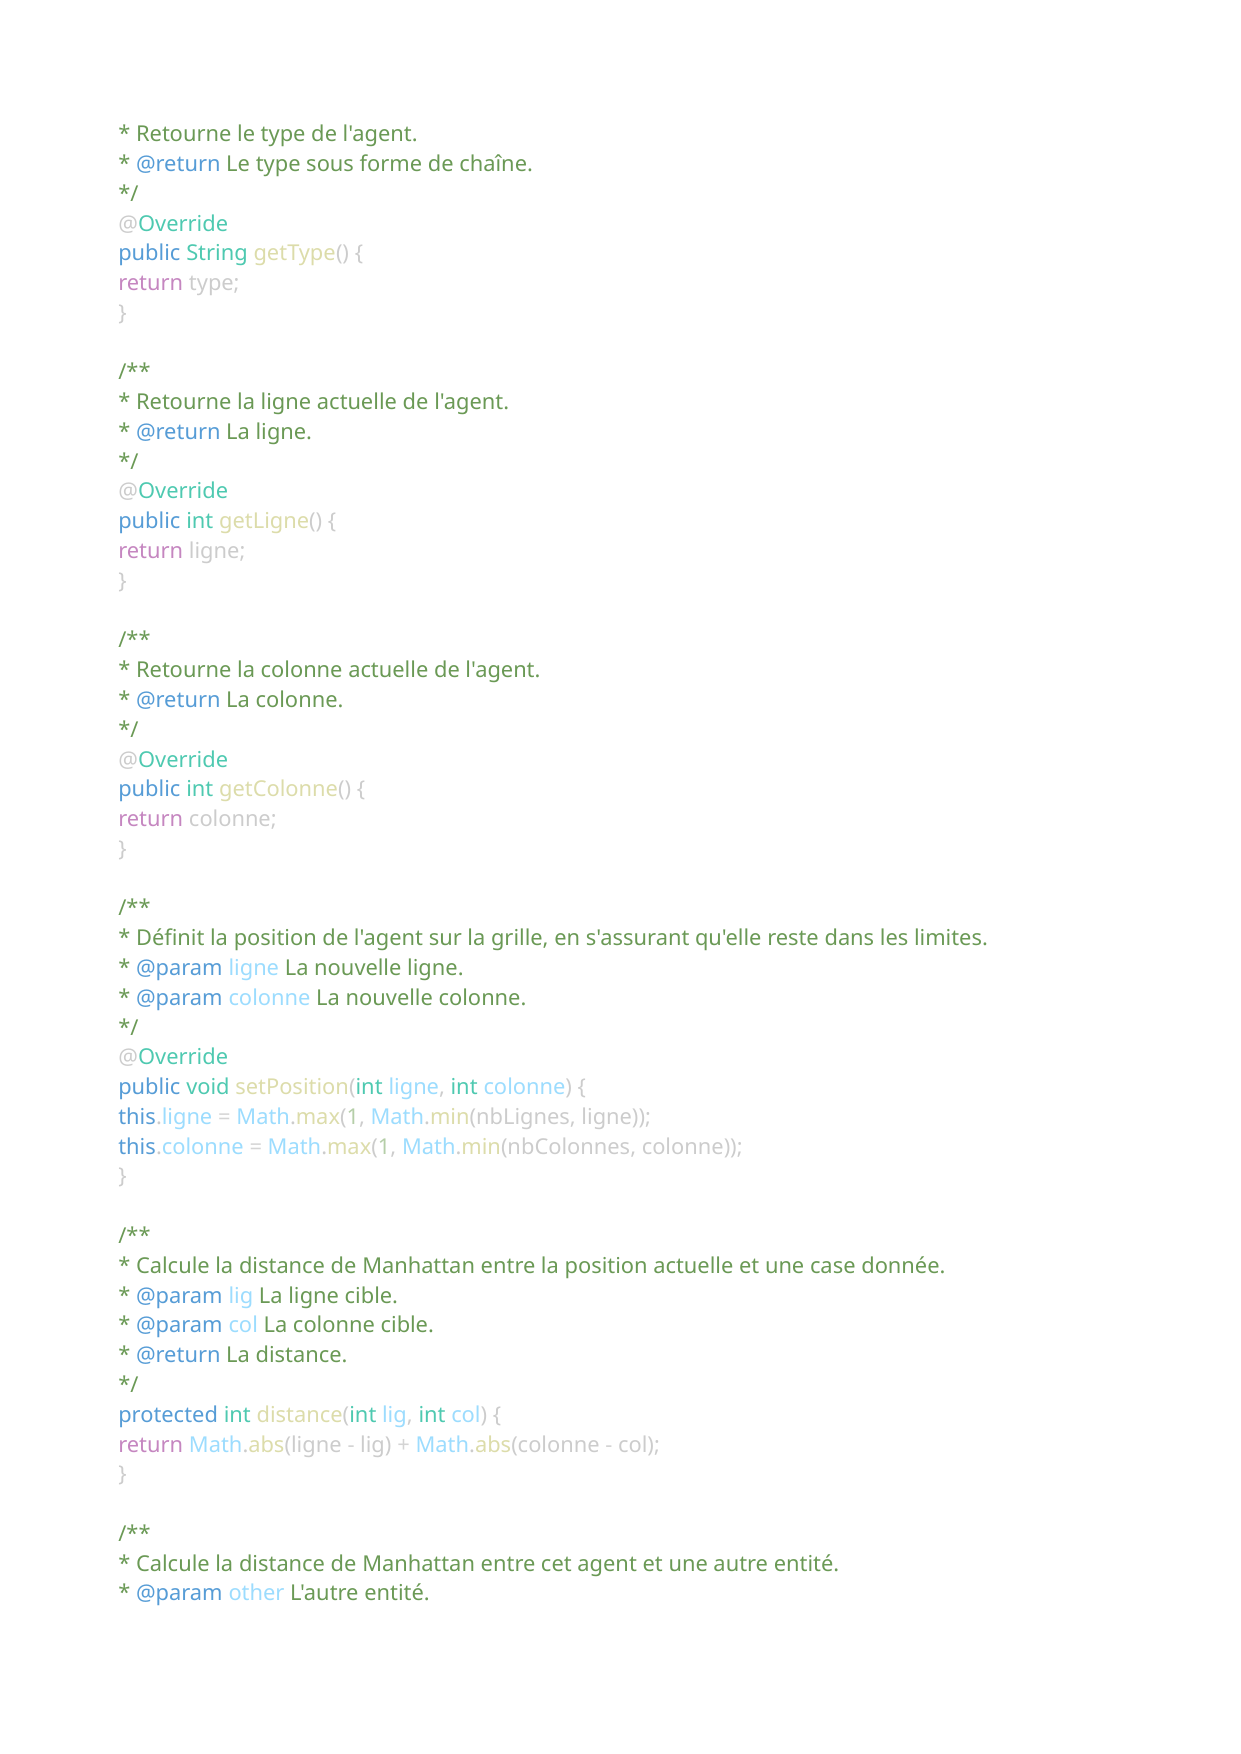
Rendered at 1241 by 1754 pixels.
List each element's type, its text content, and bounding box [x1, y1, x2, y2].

text return type; [118, 267, 1122, 297]
text @Override [118, 743, 1122, 773]
text * @param other L'autre entité. [118, 1577, 1122, 1607]
text * @param ligne La nouvelle ligne. [118, 952, 1122, 982]
text * @return La distance. [118, 1339, 1122, 1369]
text * @return La ligne. [118, 416, 1122, 446]
text /** [118, 356, 1122, 386]
text */ [118, 1369, 1122, 1399]
text * @param col La colonne cible. [118, 1309, 1122, 1339]
text */ [118, 446, 1122, 476]
text /** [118, 1518, 1122, 1548]
text */ [118, 1012, 1122, 1041]
text public int getColonne() { [118, 773, 1122, 803]
text * @return Le type sous forme de chaîne. [118, 148, 1122, 178]
text } [118, 565, 1122, 595]
text */ [118, 714, 1122, 743]
text } [118, 1161, 1122, 1190]
text * @param colonne La nouvelle colonne. [118, 982, 1122, 1012]
text public void setPosition(int ligne, int colonne) { [118, 1071, 1122, 1101]
text public int getLigne() { [118, 505, 1122, 535]
text /** [118, 892, 1122, 922]
text @Override [118, 207, 1122, 237]
text * Calcule la distance de Manhattan entre la position actuelle et une case donnée. [118, 1250, 1122, 1279]
text @Override [118, 476, 1122, 505]
text /** [118, 1220, 1122, 1250]
text * Calcule la distance de Manhattan entre cet agent et une autre entité. [118, 1548, 1122, 1577]
text return Math.abs(ligne - lig) + Math.abs(colonne - col); [118, 1428, 1122, 1458]
text return ligne; [118, 535, 1122, 565]
text * Retourne la colonne actuelle de l'agent. [118, 654, 1122, 684]
text public String getType() { [118, 237, 1122, 267]
text } [118, 833, 1122, 863]
text this.ligne = Math.max(1, Math.min(nbLignes, ligne)); [118, 1101, 1122, 1131]
text * Retourne la ligne actuelle de l'agent. [118, 386, 1122, 416]
text protected int distance(int lig, int col) { [118, 1399, 1122, 1428]
text } [118, 297, 1122, 327]
text * Définit la position de l'agent sur la grille, en s'assurant qu'elle reste dans les limites. [118, 922, 1122, 952]
text */ [118, 178, 1122, 207]
text } [118, 1458, 1122, 1488]
text @Override [118, 1041, 1122, 1071]
text * @return La colonne. [118, 684, 1122, 714]
text /** [118, 624, 1122, 654]
text * Retourne le type de l'agent. [118, 118, 1122, 148]
text * @param lig La ligne cible. [118, 1279, 1122, 1309]
text return colonne; [118, 803, 1122, 833]
text this.colonne = Math.max(1, Math.min(nbColonnes, colonne)); [118, 1131, 1122, 1161]
